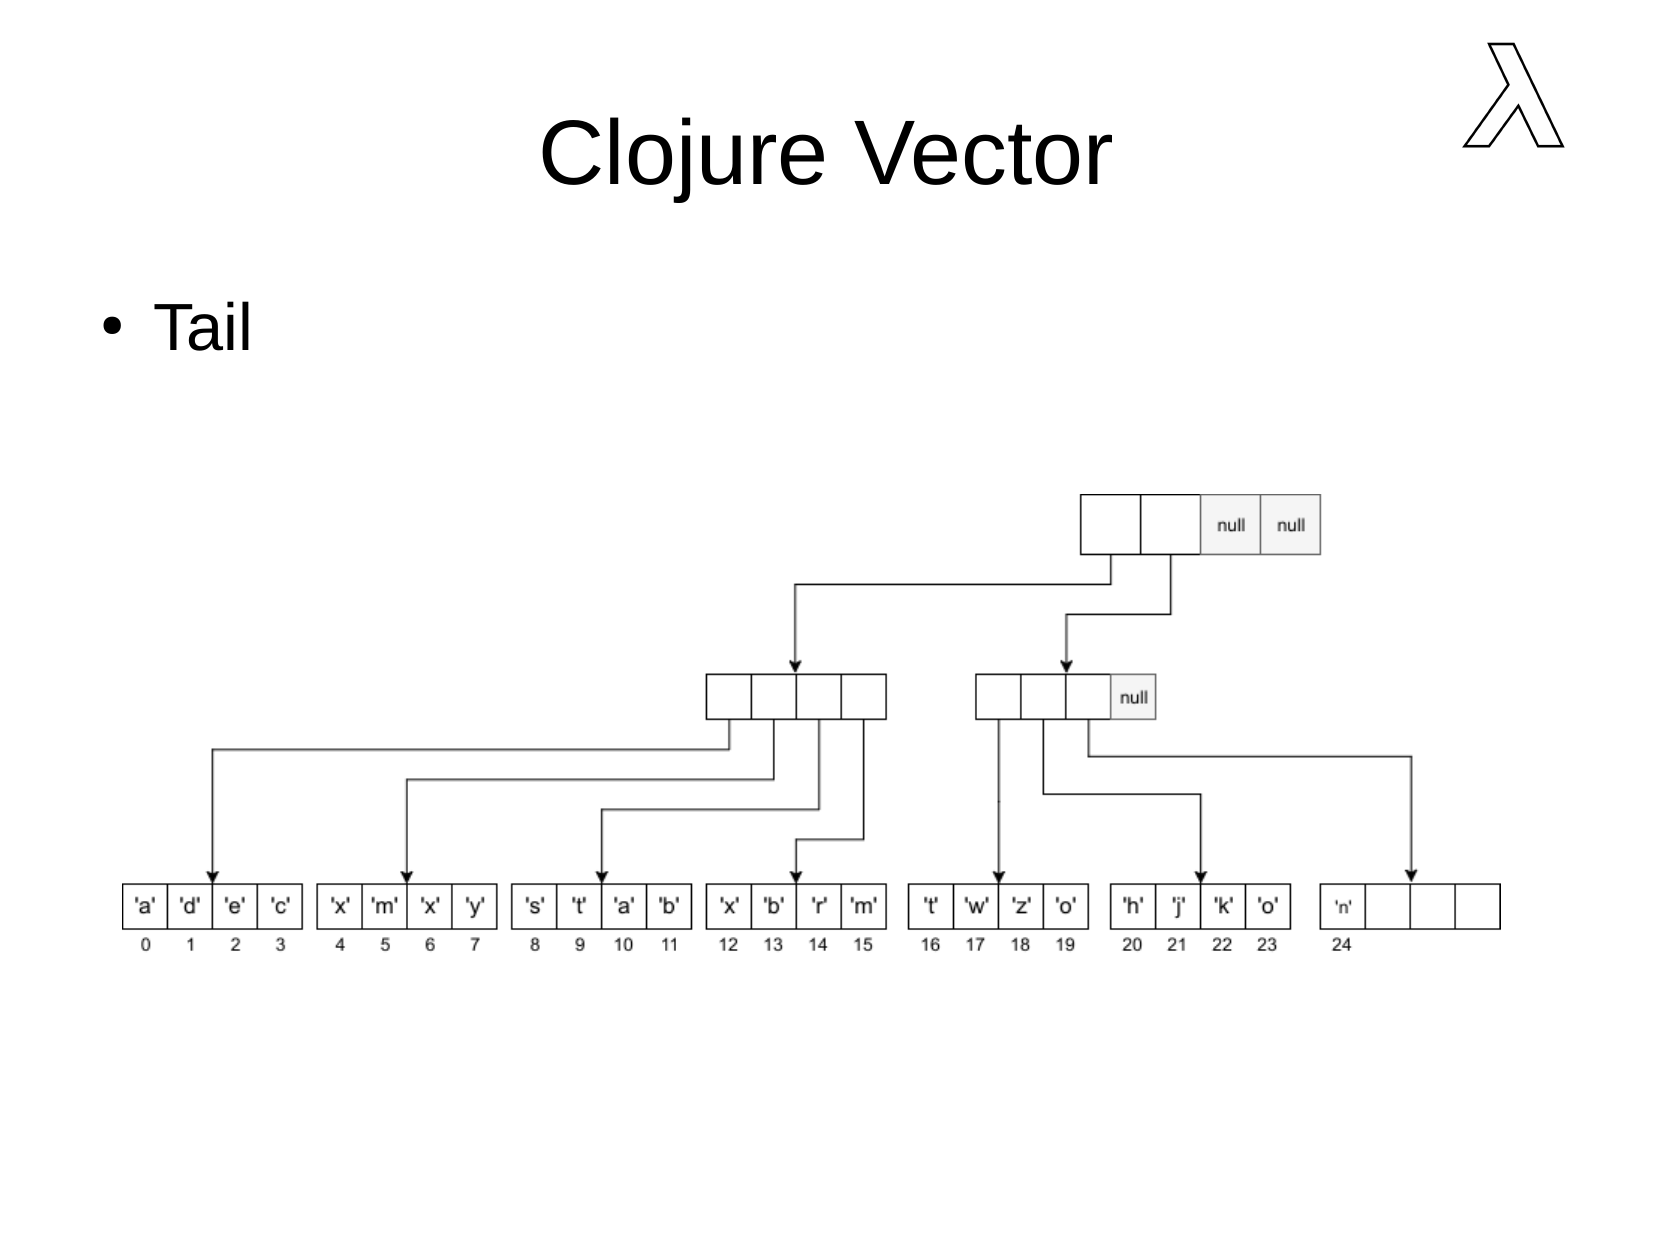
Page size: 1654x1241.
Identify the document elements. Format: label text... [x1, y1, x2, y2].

title Clojure Vector [82, 49, 1571, 257]
picture [122, 494, 1501, 961]
list Tail [82, 290, 1571, 1010]
picture [1440, 40, 1587, 151]
